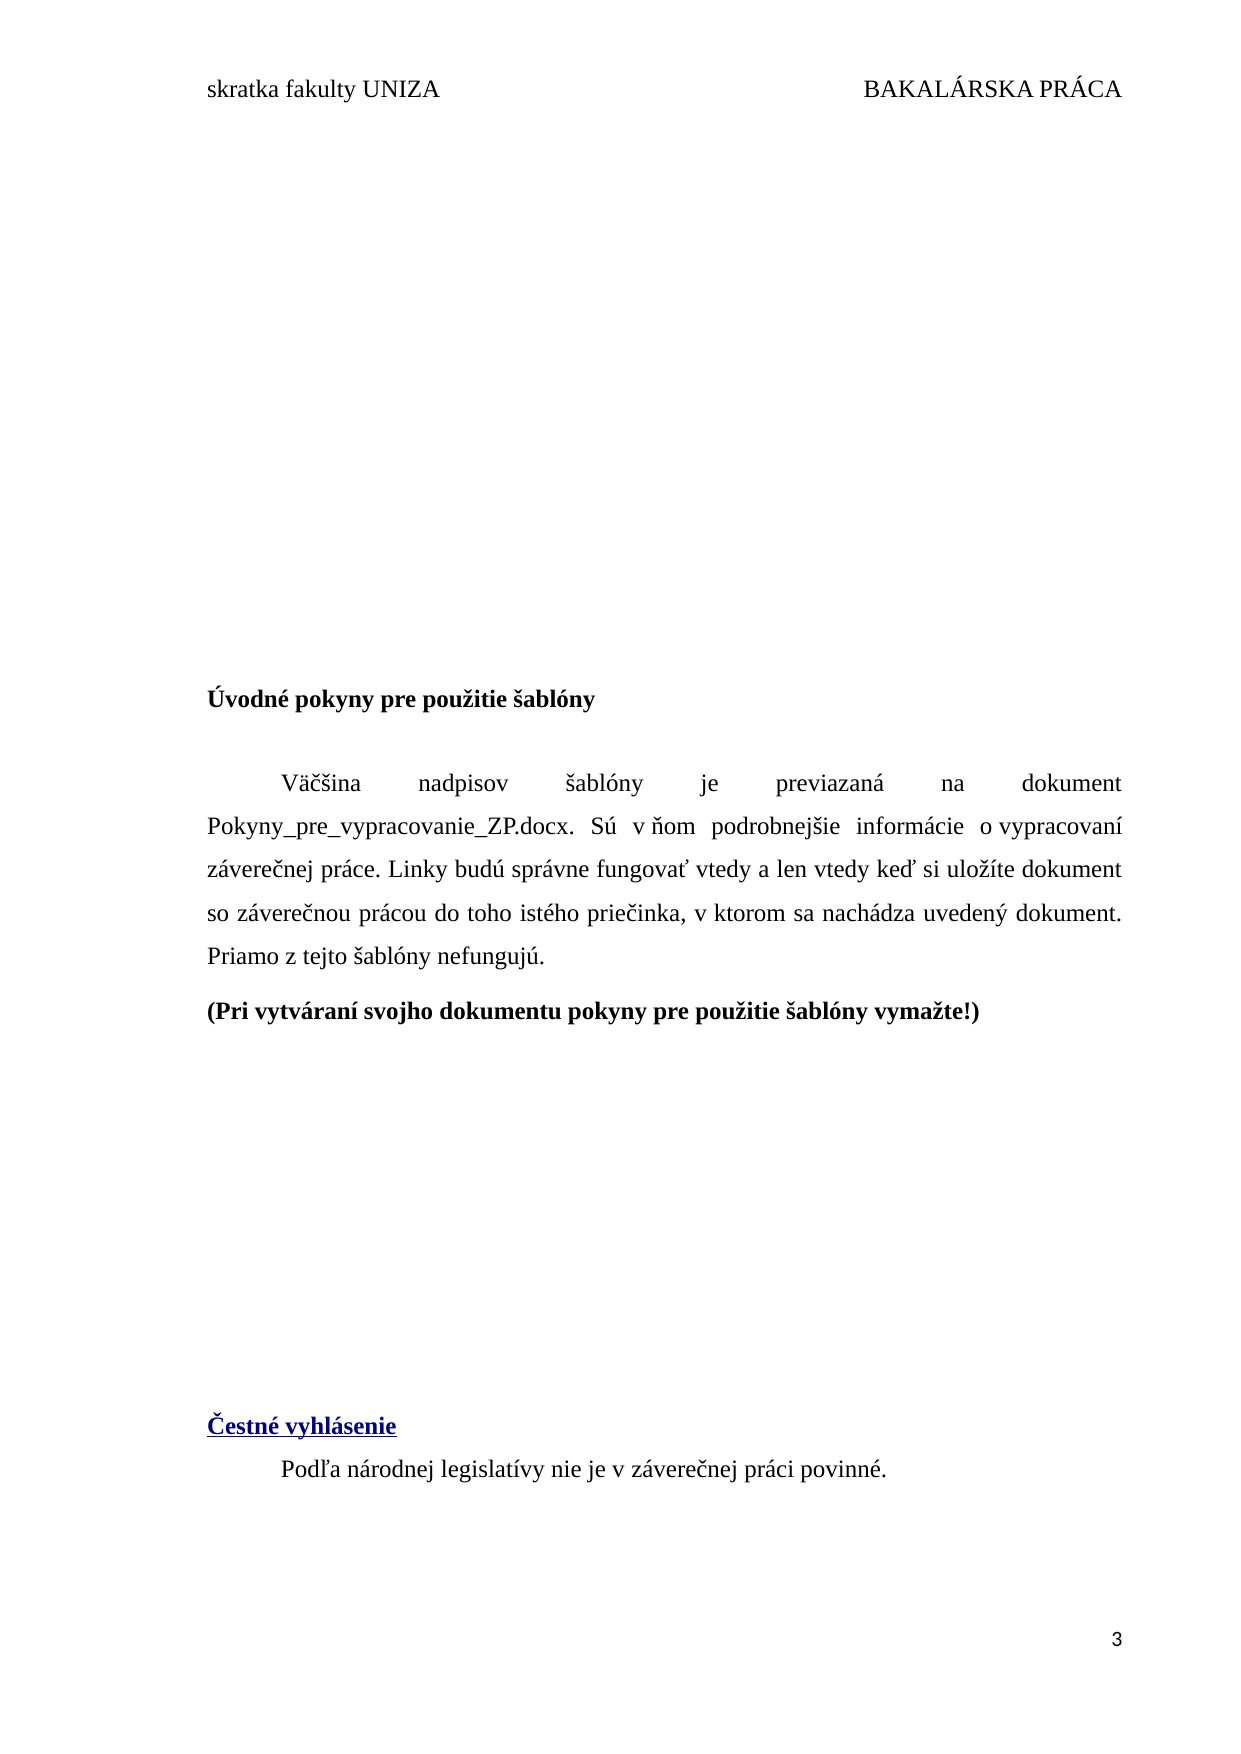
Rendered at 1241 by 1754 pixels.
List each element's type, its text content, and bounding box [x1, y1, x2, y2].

text Väčšina nadpisov šablóny je previazaná na dokument Pokyny_pre_vypracovanie_ZP.docx. Sú v ňom podrobnejšie informácie o vypracovaní záverečnej práce. Linky budú správne fungovať vtedy a len vtedy keď si uložíte dokument so záverečnou prácou do toho istého priečinka, v ktorom sa nachádza uvedený dokument. Priamo z tejto šablóny nefungujú. [207, 768, 1122, 969]
subtitle (Pri vytváraní svojho dokumentu pokyny pre použitie šablóny vymažte!) [207, 996, 1122, 1025]
subtitle Úvodné pokyny pre použitie šablóny [207, 684, 1122, 713]
text Podľa národnej legislatívy nie je v záverečnej práci povinné. [207, 1454, 1122, 1483]
subtitle Čestné vyhlásenie [207, 1411, 1122, 1439]
